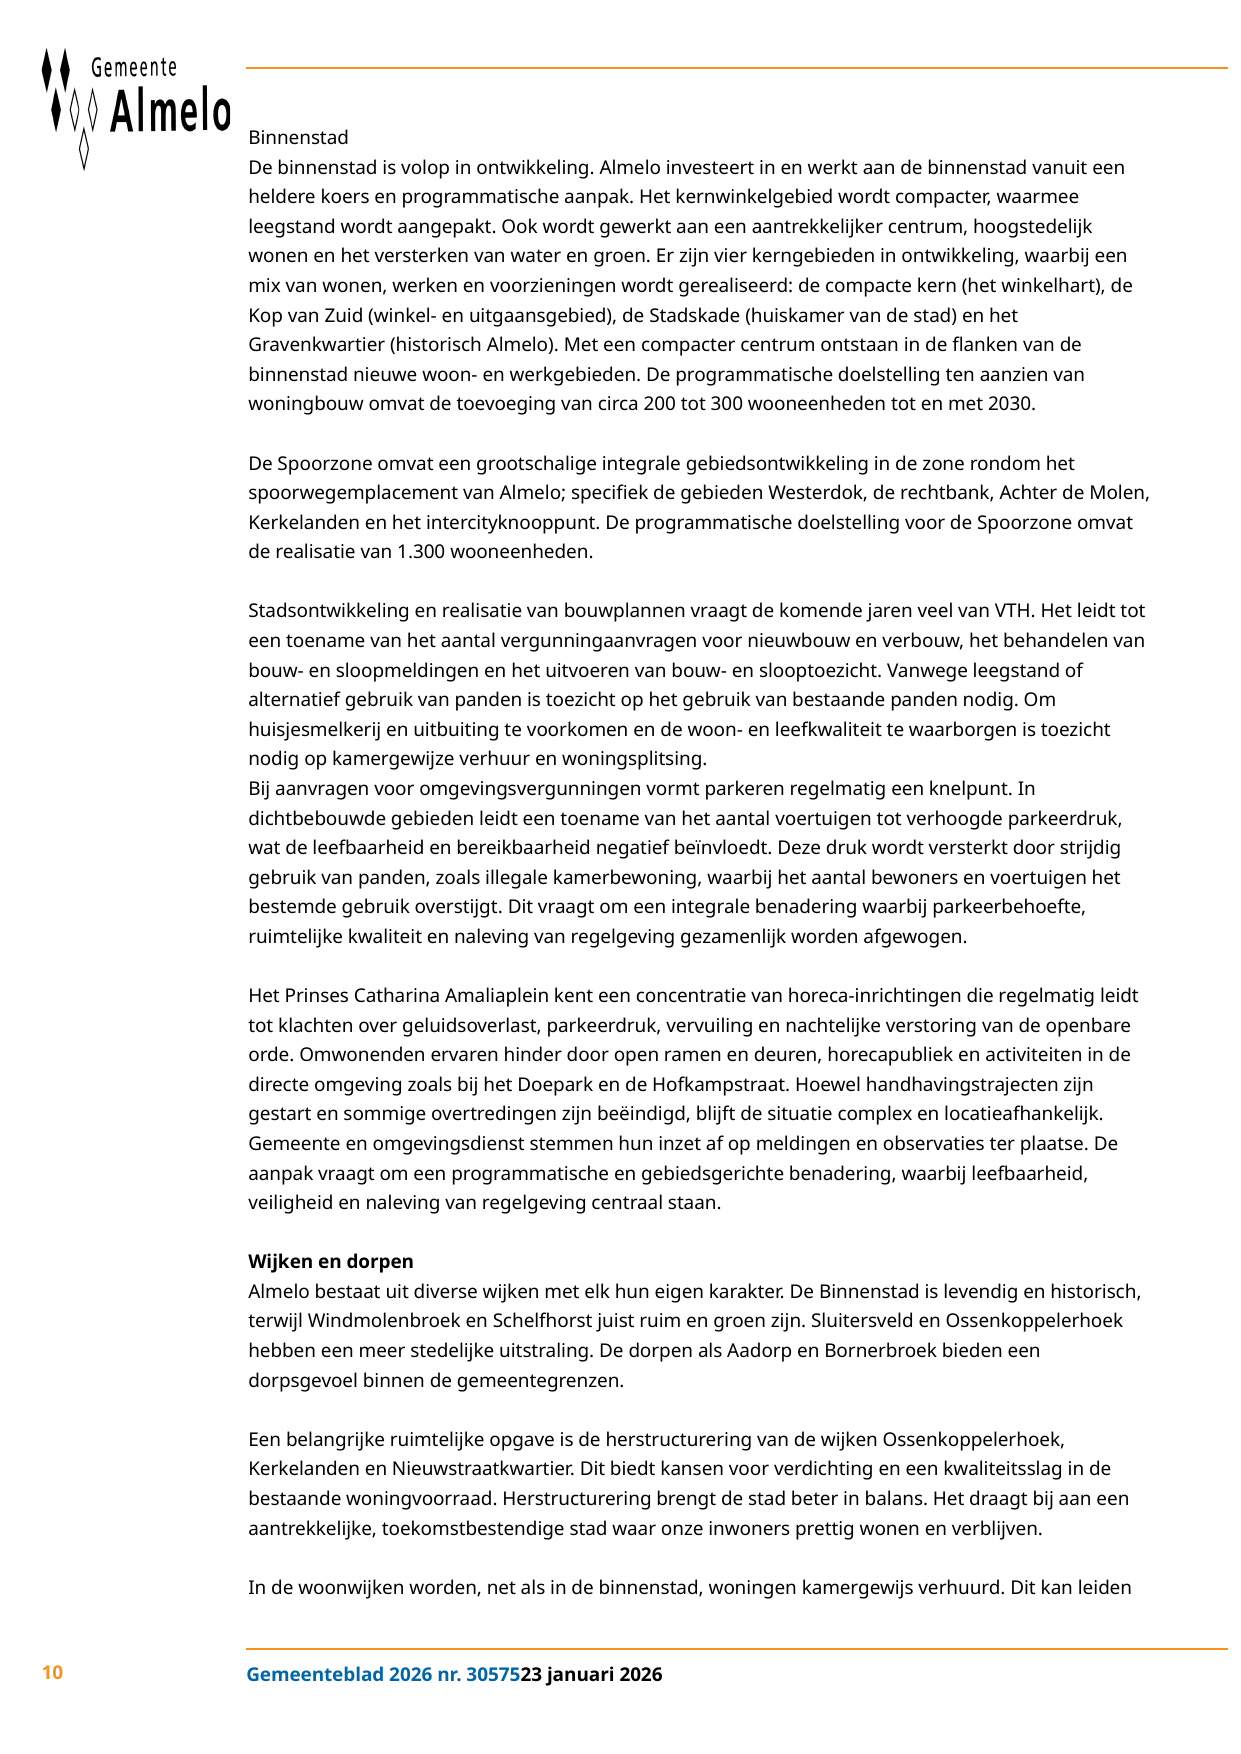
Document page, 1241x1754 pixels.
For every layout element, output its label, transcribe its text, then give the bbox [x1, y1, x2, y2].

text Het Prinses Catharina Amaliaplein kent een concentratie van horeca-inrichtingen die regelmatig leidt tot klachten over geluidsoverlast, parkeerdruk, vervuiling en nachtelijke verstoring van de openbare orde. Omwonenden ervaren hinder door open ramen en deuren, horecapubliek en activiteiten in de directe omgeving zoals bij het Doepark en de Hofkampstraat. Hoewel handhavingstrajecten zijn gestart en sommige overtredingen zijn beëindigd, blijft de situatie complex en locatieafhankelijk. Gemeente en omgevingsdienst stemmen hun inzet af op meldingen en observaties ter plaatse. De aanpak vraagt om een programmatische en gebiedsgerichte benadering, waarbij leefbaarheid, veiligheid en naleving van regelgeving centraal staan. [248, 982, 1152, 1215]
text Een belangrijke ruimtelijke opgave is de herstructurering van de wijken Ossenkoppelerhoek, Kerkelanden en Nieuwstraatkwartier. Dit biedt kansen voor verdichting en een kwaliteitsslag in de bestaande woningvoorraad. Herstructurering brengt de stad beter in balans. Het draagt bij aan een aantrekkelijke, toekomstbestendige stad waar onze inwoners prettig wonen en verblijven. [248, 1426, 1152, 1541]
text De binnenstad is volop in ontwikkeling. Almelo investeert in en werkt aan de binnenstad vanuit een heldere koers en programmatische aanpak. Het kernwinkelgebied wordt compacter, waarmee leegstand wordt aangepakt. Ook wordt gewerkt aan een aantrekkelijker centrum, hoogstedelijk wonen en het versterken van water en groen. Er zijn vier kerngebieden in ontwikkeling, waarbij een mix van wonen, werken en voorzieningen wordt gerealiseerd: de compacte kern (het winkelhart), de Kop van Zuid (winkel- en uitgaansgebied), de Stadskade (huiskamer van de stad) en het Gravenkwartier (historisch Almelo). Met een compacter centrum ontstaan in de flanken van de binnenstad nieuwe woon- en werkgebieden. De programmatische doelstelling ten aanzien van woningbouw omvat de toevoeging van circa 200 tot 300 wooneenheden tot en met 2030. [248, 154, 1152, 416]
text Stadsontwikkeling en realisatie van bouwplannen vraagt de komende jaren veel van VTH. Het leidt tot een toename van het aantal vergunningaanvragen voor nieuwbouw en verbouw, het behandelen van bouw- en sloopmeldingen en het uitvoeren van bouw- en slooptoezicht. Vanwege leegstand of alternatief gebruik van panden is toezicht op het gebruik van bestaande panden nodig. Om huisjesmelkerij en uitbuiting te voorkomen en de woon- en leefkwaliteit te waarborgen is toezicht nodig op kamergewijze verhuur en woningsplitsing. [248, 598, 1152, 771]
text De Spoorzone omvat een grootschalige integrale gebiedsontwikkeling in de zone rondom het spoorwegemplacement van Almelo; specifiek de gebieden Westerdok, de rechtbank, Achter de Molen, Kerkelanden en het intercityknooppunt. De programmatische doelstelling voor de Spoorzone omvat de realisatie van 1.300 wooneenheden. [248, 450, 1152, 564]
text Binnenstad [248, 124, 1152, 150]
text In de woonwijken worden, net als in de binnenstad, woningen kamergewijs verhuurd. Dit kan leiden [248, 1574, 1152, 1600]
text Wijken en dorpen [248, 1248, 1152, 1274]
text Bij aanvragen voor omgevingsvergunningen vormt parkeren regelmatig een knelpunt. In dichtbebouwde gebieden leidt een toename van het aantal voertuigen tot verhoogde parkeerdruk, wat de leefbaarheid en bereikbaarheid negatief beïnvloedt. Deze druk wordt versterkt door strijdig gebruik van panden, zoals illegale kamerbewoning, waarbij het aantal bewoners en voertuigen het bestemde gebruik overstijgt. Dit vraagt om een integrale benadering waarbij parkeerbehoefte, ruimtelijke kwaliteit en naleving van regelgeving gezamenlijk worden afgewogen. [248, 775, 1152, 949]
picture [41, 47, 231, 172]
text Almelo bestaat uit diverse wijken met elk hun eigen karakter. De Binnenstad is levendig en historisch, terwijl Windmolenbroek en Schelfhorst juist ruim en groen zijn. Sluitersveld en Ossenkoppelerhoek hebben een meer stedelijke uitstraling. De dorpen als Aadorp en Bornerbroek bieden een dorpsgevoel binnen de gemeentegrenzen. [248, 1278, 1152, 1393]
